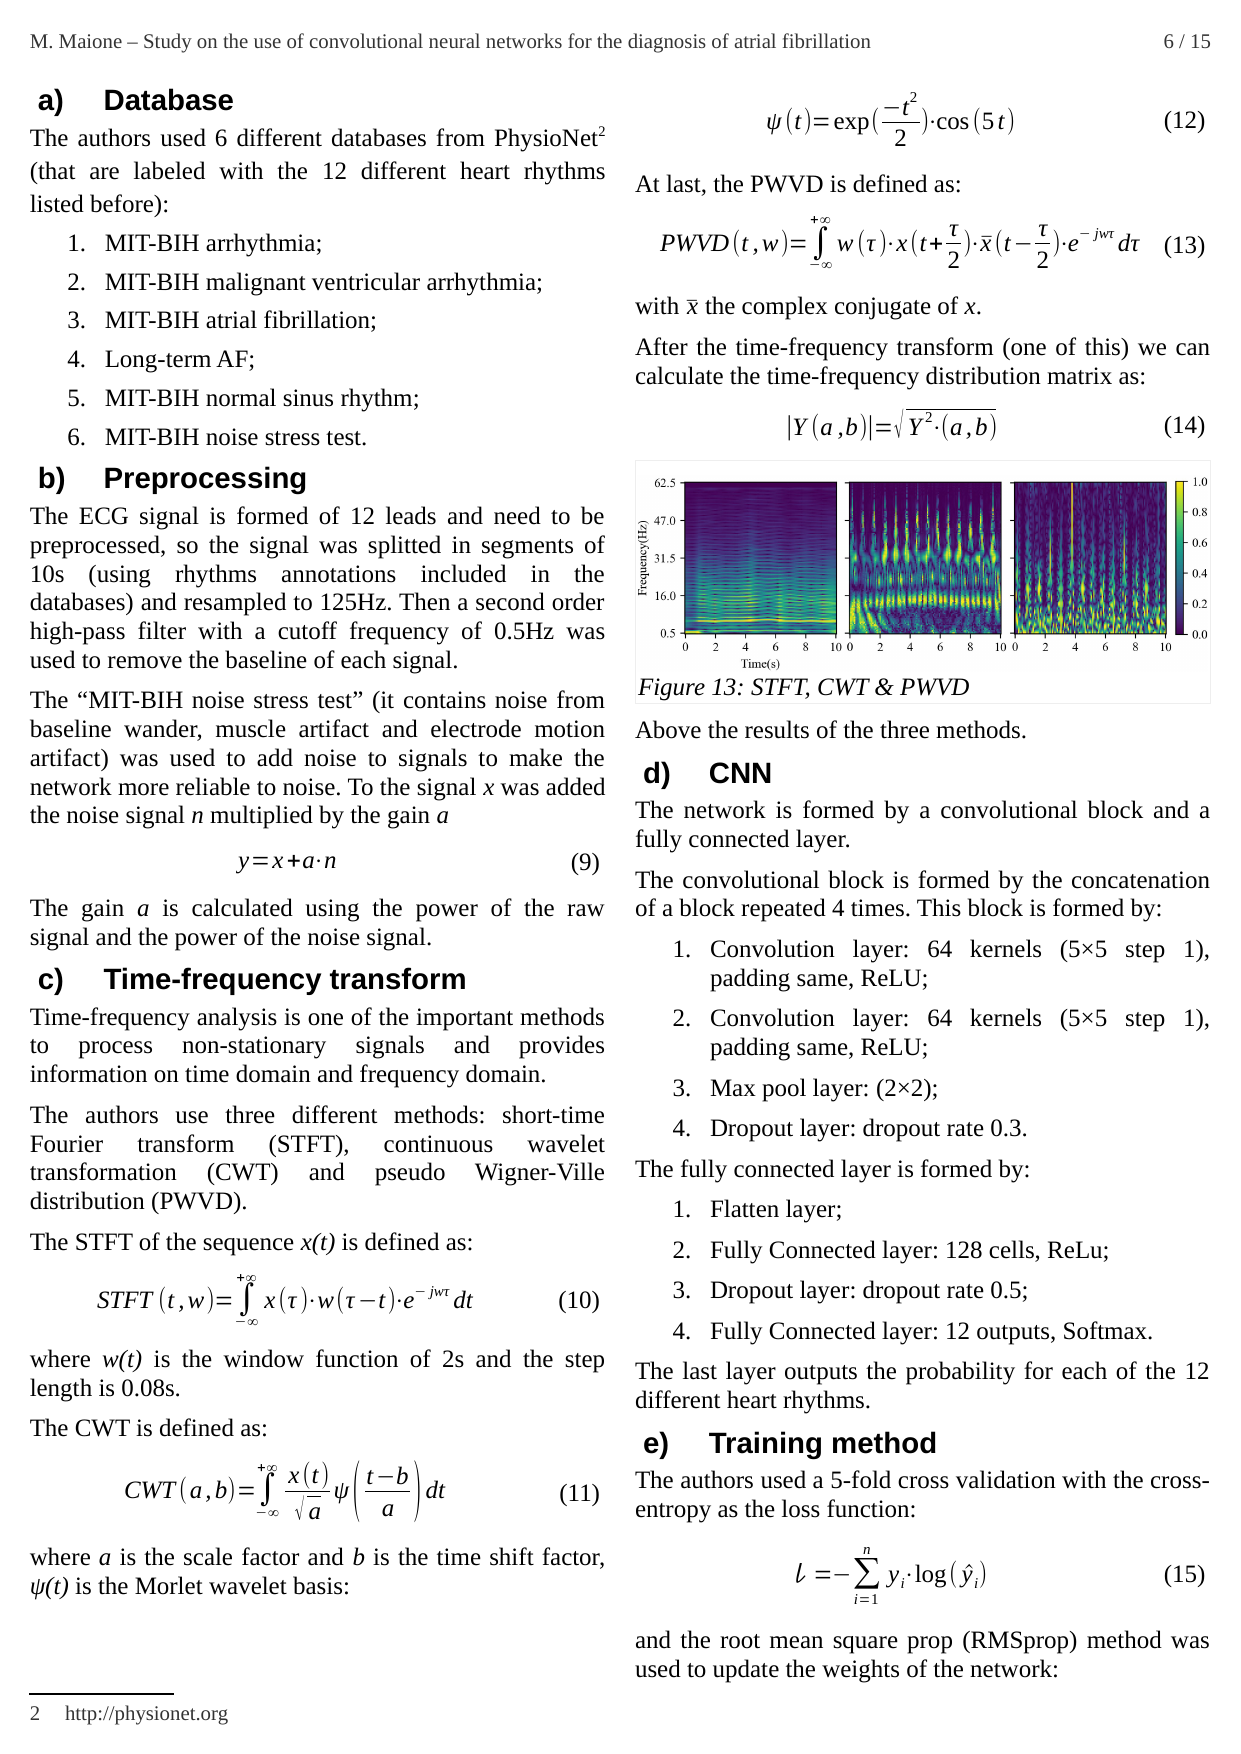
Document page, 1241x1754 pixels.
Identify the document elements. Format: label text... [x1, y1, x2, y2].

picture [637, 475, 1208, 672]
subtitle Time-frequency transform [29, 962, 605, 996]
subtitle Preprocessing [29, 461, 605, 495]
table_header (11) [541, 1454, 605, 1542]
list Convolution layer: 64 kernels (5×5 step 1), padding same, ReLU; [672, 934, 1211, 992]
table_header (10) [541, 1267, 605, 1344]
text where w(t) is the window function of 2s and the step length is 0.08s. [29, 1344, 605, 1402]
table_header (13) [1147, 209, 1211, 291]
text http://physionet.org [29, 1700, 605, 1724]
text The “MIT-BIH noise stress test” (it contains noise from baseline wander, muscle artifact and electrode motion artifact) was used to add noise to signals to make the network more reliable to noise. To the signal x was added the noise signal n multiplied by the gain a [29, 685, 605, 829]
list Flatten layer; [672, 1194, 1211, 1223]
text The authors used a 5-fold cross validation with the cross-entropy as the loss function: [635, 1465, 1211, 1523]
list MIT-BIH malignant ventricular arrhythmia; [67, 267, 605, 295]
text Time-frequency analysis is one of the important methods to process non-stationary signals and provides information on time domain and frequency domain. [29, 1002, 605, 1088]
table_header (14) [1147, 401, 1211, 460]
text The CWT is defined as: [29, 1413, 605, 1442]
text The STFT of the sequence x(t) is defined as: [29, 1227, 605, 1255]
list Fully Connected layer: 128 cells, ReLu; [672, 1235, 1211, 1263]
list Dropout layer: dropout rate 0.3. [672, 1113, 1211, 1142]
text Above the results of the three methods. [635, 715, 1211, 744]
table_header [635, 1535, 1147, 1625]
text The authors use three different methods: short-time Fourier transform (STFT), continuous wavelet transformation (CWT) and pseudo Wigner-Ville distribution (PWVD). [29, 1100, 605, 1215]
text withthe complex conjugate of x. [635, 291, 1211, 320]
list MIT-BIH noise stress test. [67, 422, 605, 451]
subtitle Database [29, 83, 605, 117]
text The last layer outputs the probability for each of the 12 different heart rhythms. [635, 1356, 1211, 1414]
text The gain a is calculated using the power of the raw signal and the power of the noise signal. [29, 893, 605, 950]
list Dropout layer: dropout rate 0.5; [672, 1275, 1211, 1304]
table_header [635, 209, 1147, 291]
text The fully connected layer is formed by: [635, 1154, 1211, 1182]
list MIT-BIH atrial fibrillation; [67, 306, 605, 334]
text where a is the scale factor and b is the time shift factor, ψ(t) is the Morlet wavelet basis: [29, 1542, 605, 1600]
text At last, the PWVD is defined as: [635, 169, 1211, 197]
text Figure 13: STFT, CWT & PWVD [638, 672, 1208, 701]
table_header [635, 83, 1147, 169]
text After the time-frequency transform (one of this) we can calculate the time-frequency distribution matrix as: [635, 332, 1211, 389]
text and the root mean square prop (RMSprop) method was used to update the weights of the network: [635, 1625, 1211, 1682]
subtitle CNN [635, 756, 1211, 789]
text The ECG signal is formed of 12 leads and need to be preprocessed, so the signal was splitted in segments of 10s (using rhythms annotations included in the databases) and resampled to 125Hz. Then a second order high-pass filter with a cutoff frequency of 0.5Hz was used to remove the baseline of each signal. [29, 501, 605, 674]
table_header [30, 1267, 541, 1344]
list Convolution layer: 64 kernels (5×5 step 1), padding same, ReLU; [672, 1003, 1211, 1061]
table_header [30, 1454, 541, 1542]
table_header [635, 401, 1147, 460]
table_header (12) [1147, 83, 1211, 169]
text The authors used 6 different databases from PhysioNet (that are labeled with the 12 different heart rhythms listed before): [29, 123, 605, 217]
list Max pool layer: (2×2); [672, 1073, 1211, 1101]
list Fully Connected layer: 12 outputs, Softmax. [672, 1316, 1211, 1344]
subtitle Training method [635, 1426, 1211, 1459]
list MIT-BIH normal sinus rhythm; [67, 383, 605, 412]
text The convolutional block is formed by the concatenation of a block repeated 4 times. This block is formed by: [635, 865, 1211, 922]
table_header [30, 841, 541, 893]
table_header (9) [541, 841, 605, 893]
text The network is formed by a convolutional block and a fully connected layer. [635, 796, 1211, 853]
table_header (15) [1147, 1535, 1211, 1625]
list MIT-BIH arrhythmia; [67, 228, 605, 256]
list Long-term AF; [67, 344, 605, 373]
